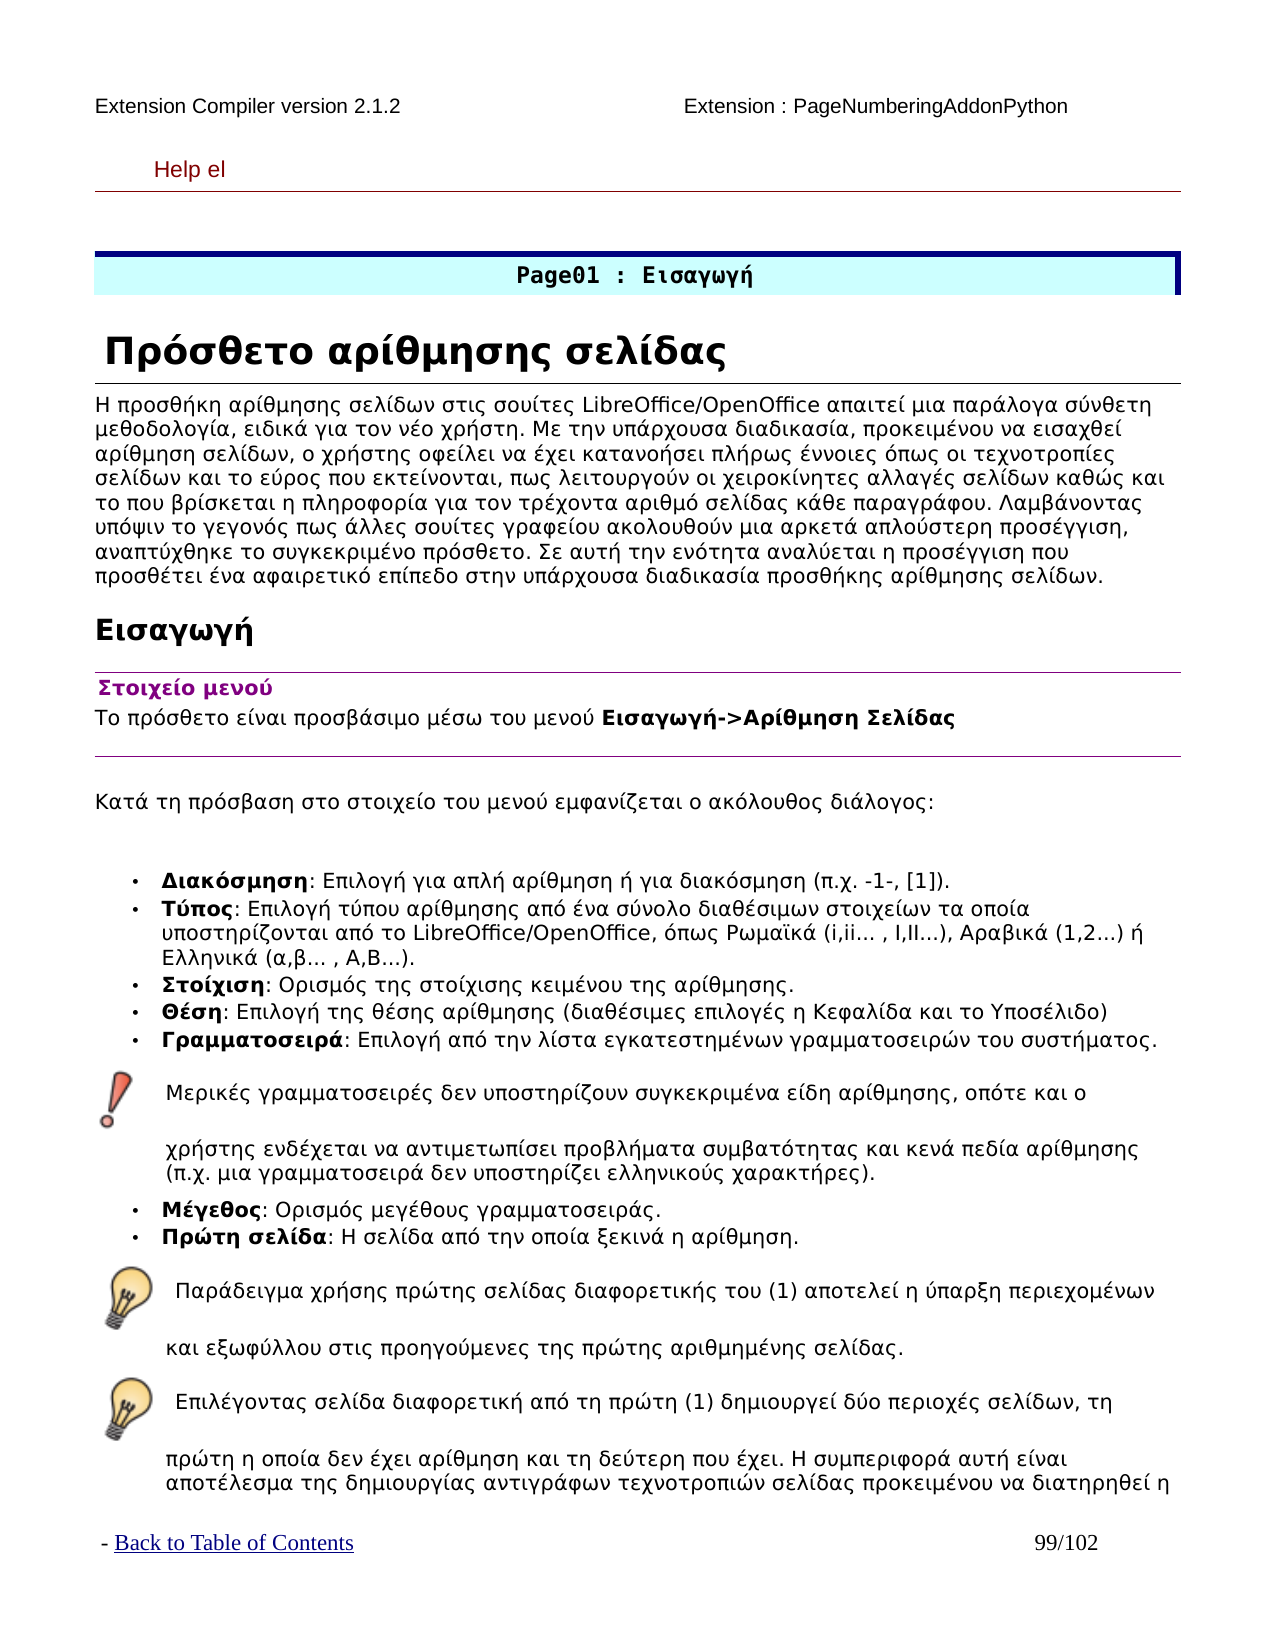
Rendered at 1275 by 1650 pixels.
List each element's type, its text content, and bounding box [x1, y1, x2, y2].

picture [95, 1373, 163, 1446]
list Διακόσμηση: Επιλογή για απλή αρίθμηση ή για διακόσμηση (π.χ. -1-, [1]). [132, 869, 1181, 894]
list Μέγεθος: Ορισμός μεγέθους γραμματοσειράς. [132, 1197, 1181, 1222]
list Επιλέγοντας σελίδα διαφορετική από τη πρώτη (1) δημιουργεί δύο περιοχές σελίδων, τη πρώτη η οποία δεν έχει αρίθμηση και τη δεύτερη που έχει. Η συμπεριφορά αυτή είναι αποτέλεσμα της δημιουργίας αντιγράφων τεχνοτροπιών σελίδας προκειμένου να διατηρηθεί η [94, 1372, 1181, 1496]
list Στοίχιση: Ορισμός της στοίχισης κειμένου της αρίθμησης. [132, 973, 1181, 997]
list Θέση: Επιλογή της θέσης αρίθμησης (διαθέσιμες επιλογές η Κεφαλίδα και το Υποσέλιδο) [132, 1000, 1181, 1025]
list Γραμματοσειρά: Επιλογή από την λίστα εγκατεστημένων γραμματοσειρών του συστήματος. [132, 1028, 1181, 1052]
text Πρόσθετο αρίθμησης σελίδας [94, 320, 1181, 383]
list Τύπος: Επιλογή τύπου αρίθμησης από ένα σύνολο διαθέσιμων στοιχείων τα οποία υποστηρίζονται από το LibreOffice/OpenOffice, όπως Ρωμαϊκά (i,ii... , I,II...), Αραβικά (1,2...) ή Ελληνικά (α,β... , Α,Β...). [132, 897, 1181, 970]
text Η προσθήκη αρίθμησης σελίδων στις σουίτες LibreOffice/OpenOffice απαιτεί μια παράλογα σύνθετη μεθοδολογία, ειδικά για τον νέο χρήστη. Με την υπάρχουσα διαδικασία, προκειμένου να εισαχθεί αρίθμηση σελίδων, ο χρήστης οφείλει να έχει κατανοήσει πλήρως έννοιες όπως οι τεχνοτροπίες σελίδων και το εύρος που εκτείνονται, πως λειτουργούν οι χειροκίνητες αλλαγές σελίδων καθώς και το που βρίσκεται η πληροφορία για τον τρέχοντα αριθμό σελίδας κάθε παραγράφου. Λαμβάνοντας υπόψιν το γεγονός πως άλλες σουίτες γραφείου ακολουθούν μια αρκετά απλούστερη προσέγγιση, αναπτύχθηκε το συγκεκριμένο πρόσθετο. Σε αυτή την ενότητα αναλύεται η προσέγγιση που προσθέτει ένα αφαιρετικό επίπεδο στην υπάρχουσα διαδικασία προσθήκης αρίθμησης σελίδων. [94, 393, 1181, 588]
list Παράδειγμα χρήσης πρώτης σελίδας διαφορετικής του (1) αποτελεί η ύπαρξη περιεχομένων και εξωφύλλου στις προηγούμενες της πρώτης αριθμημένης σελίδας. [94, 1261, 1181, 1360]
text Στοιχείο μενού [94, 673, 1181, 703]
text Το πρόσθετο είναι προσβάσιμο μέσω του μενού Εισαγωγή->Αρίθμηση Σελίδας [94, 706, 1181, 731]
list Πρώτη σελίδα: Η σελίδα από την οποία ξεκινά η αρίθμηση. [132, 1225, 1181, 1249]
text Page01 : Εισαγωγή [94, 252, 1175, 295]
list Μερικές γραμματοσειρές δεν υποστηρίζουν συγκεκριμένα είδη αρίθμησης, οπότε και ο χρήστης ενδέχεται να αντιμετωπίσει προβλήματα συμβατότητας και κενά πεδία αρίθμησης (π.χ. μια γραμματοσειρά δεν υποστηρίζει ελληνικούς χαρακτήρες). [94, 1064, 1181, 1186]
text Κατά τη πρόσβαση στο στοιχείο του μενού εμφανίζεται ο ακόλουθος διάλογος: [94, 790, 1181, 839]
picture [95, 1262, 163, 1335]
picture [95, 1064, 138, 1136]
text Help el [94, 147, 1181, 192]
text Εισαγωγή [94, 613, 1181, 647]
